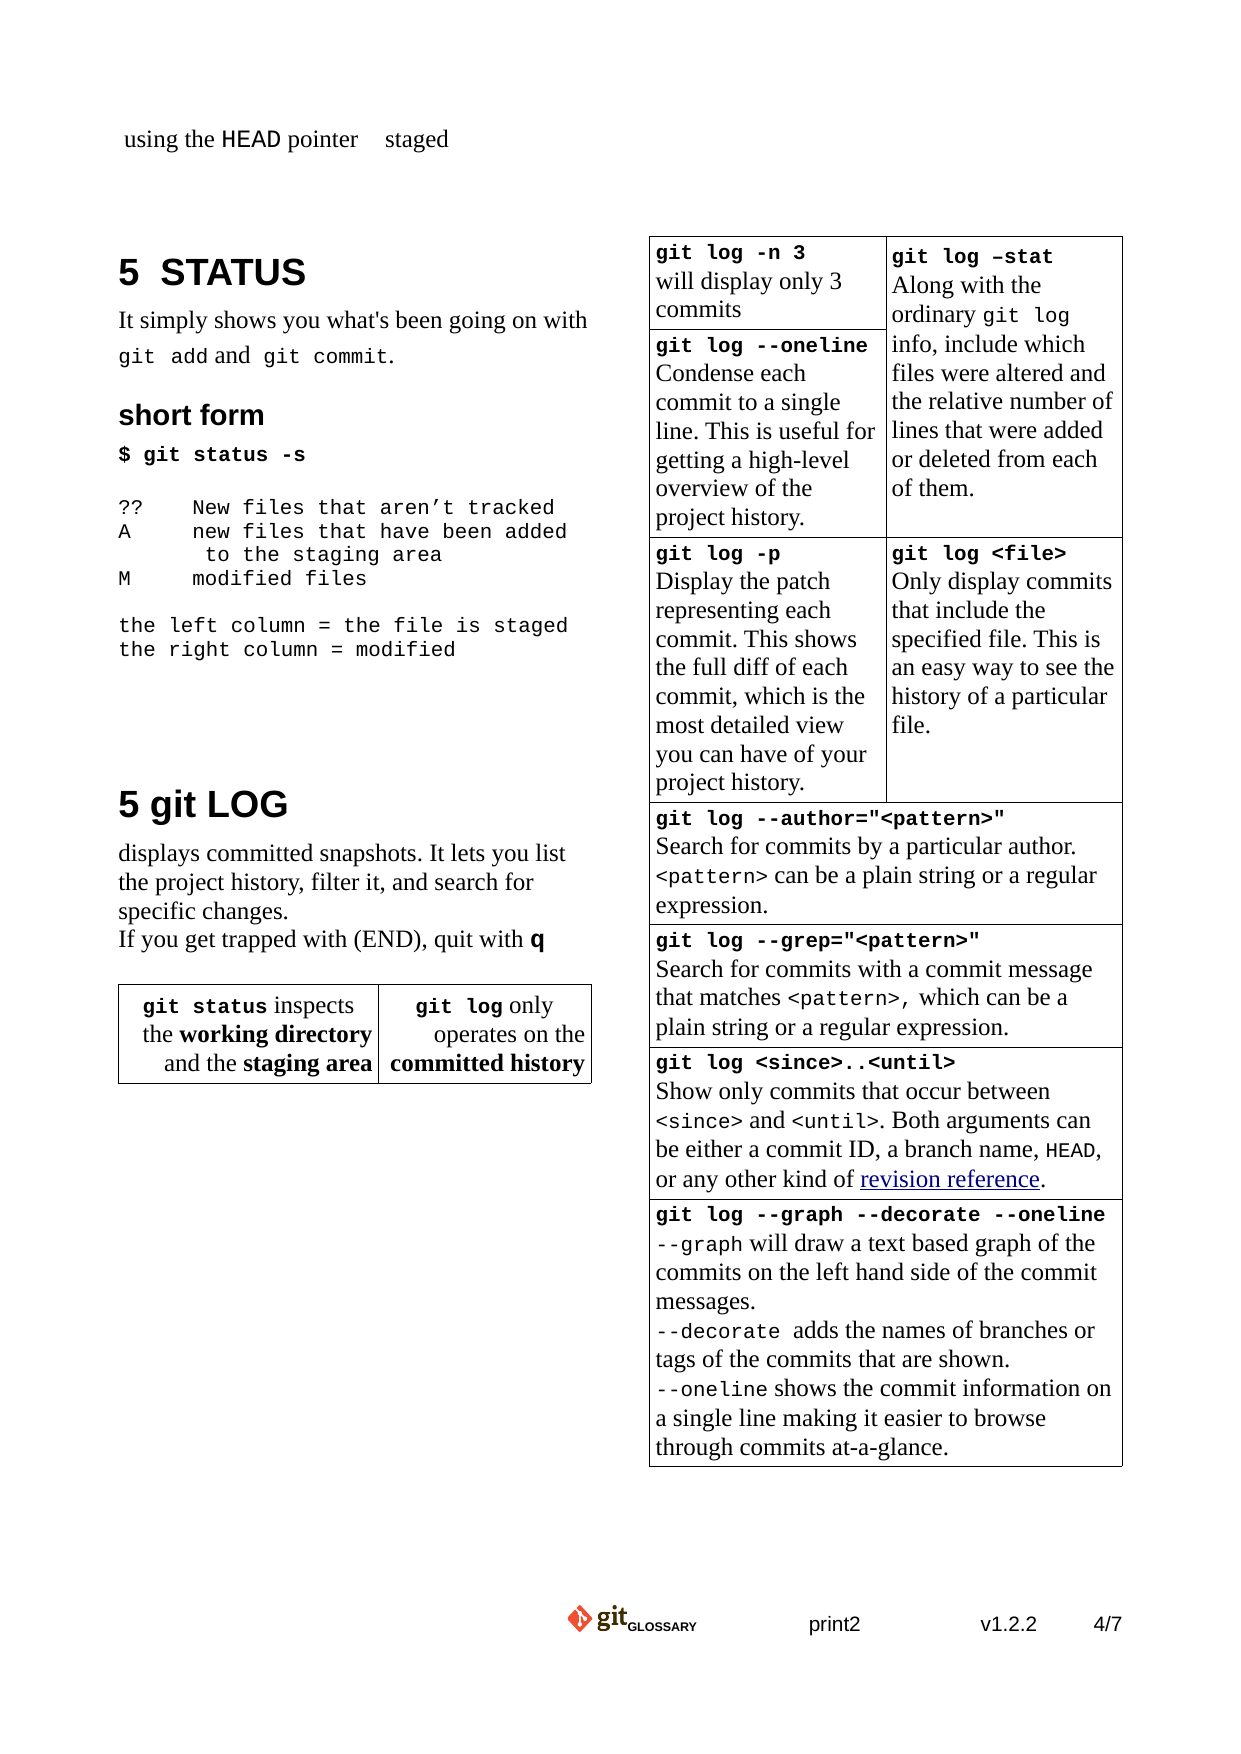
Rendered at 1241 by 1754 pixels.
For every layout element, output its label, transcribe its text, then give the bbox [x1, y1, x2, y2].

table_cell git log -p Display the patch representing each commit. This shows the full diff of each commit, which is the most detailed view you can have of your project history. [650, 538, 886, 802]
subtitle 5 git LOG [118, 782, 591, 826]
text the right column = modified [118, 639, 591, 662]
text displays committed snapshots. It lets you list the project history, filter it, and search for specific changes. [118, 838, 591, 924]
text It simply shows you what's been going on with git add and git commit. [118, 306, 591, 371]
table_cell git log --graph --decorate --oneline --graph will draw a text based graph of the commits on the left hand side of the commit messages. --decorate adds the names of branches or tags of the commits that are shown. --oneline shows the commit information on a single line making it easier to browse through commits at-a-glance. [650, 1200, 1122, 1466]
table_header staged [379, 118, 591, 160]
text A new files that have been added to the staging area [118, 521, 591, 568]
subtitle short form [118, 398, 591, 431]
table_header git log –stat Along with the ordinary git log info, include which files were altered and the relative number of lines that were added or deleted from each of them. [887, 237, 1122, 537]
table_header git status inspects the working directory and the staging area [119, 985, 378, 1083]
table_cell git log <since>..<until> Show only commits that occur between <since> and <until>. Both arguments can be either a commit ID, a branch name, HEAD, or any other kind of revision reference. [650, 1048, 1122, 1198]
text ?? New files that aren’t tracked [118, 497, 591, 521]
table_header using the HEAD pointer [118, 118, 379, 160]
table_cell git log --oneline Condense each commit to a single line. This is useful for getting a high-level overview of the project history. [650, 330, 886, 537]
table_cell git log <file> Only display commits that include the specified file. This is an easy way to see the history of a particular file. [887, 538, 1122, 802]
subtitle 5 STATUS [118, 249, 591, 293]
text the left column = the file is staged [118, 615, 591, 639]
text $ git status -s [118, 444, 591, 467]
table_cell git log --author="<pattern>" Search for commits by a particular author. <pattern> can be a plain string or a regular expression. [650, 803, 1122, 924]
text M modified files [118, 568, 591, 592]
picture [567, 1605, 628, 1632]
table_header git log only operates on the committed history [379, 985, 591, 1083]
table_header git log -n 3 will display only 3 commits [650, 237, 886, 329]
text If you get trapped with (END), quit with q [118, 924, 591, 955]
table_cell git log --grep="<pattern>" Search for commits with a commit message that matches <pattern>, which can be a plain string or a regular expression. [650, 925, 1122, 1047]
